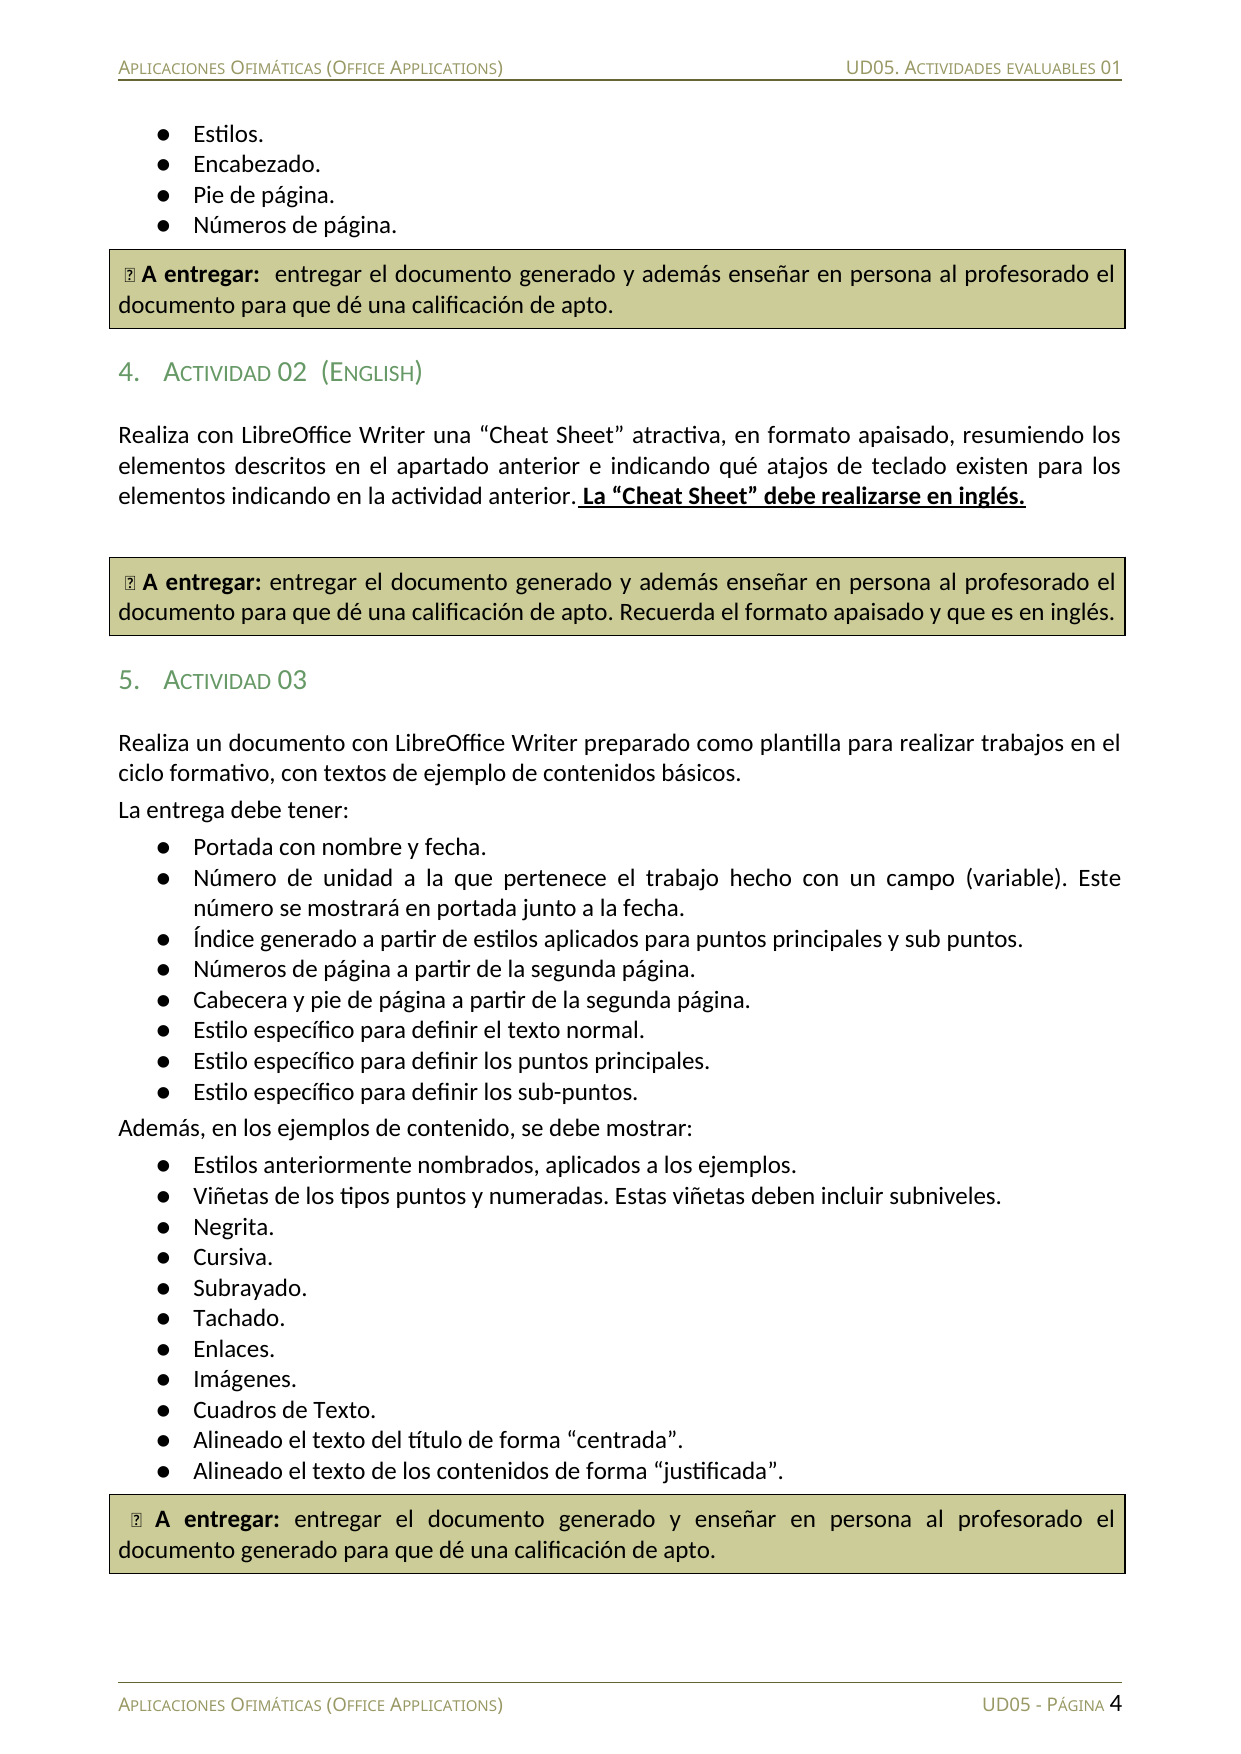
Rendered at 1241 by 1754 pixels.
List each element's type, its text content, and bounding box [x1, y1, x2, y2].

list Imágenes. [156, 1363, 1122, 1394]
list Alineado el texto del título de forma “centrada”. [156, 1424, 1122, 1455]
list Número de unidad a la que pertenece el trabajo hecho con un campo (variable). Este número se mostrará en portada junto a la fecha. [156, 862, 1122, 923]
list Índice generado a partir de estilos aplicados para puntos principales y sub puntos. [156, 923, 1122, 953]
list Pie de página. [156, 179, 1122, 209]
list Enlaces. [156, 1333, 1122, 1363]
text Realiza un documento con LibreOffice Writer preparado como plantilla para realizar trabajos en el ciclo formativo, con textos de ejemplo de contenidos básicos. [118, 727, 1122, 788]
list Alineado el texto de los contenidos de forma “justificada”. [156, 1455, 1122, 1485]
list Estilo específico para definir los sub-puntos. [156, 1076, 1122, 1106]
subtitle Actividad 03 [118, 661, 1122, 697]
list Tachado. [156, 1302, 1122, 1333]
list Estilo específico para definir los puntos principales. [156, 1045, 1122, 1076]
list Números de página a partir de la segunda página. [156, 953, 1122, 984]
list Cursiva. [156, 1241, 1122, 1272]
list Viñetas de los tipos puntos y numeradas. Estas viñetas deben incluir subniveles. [156, 1180, 1122, 1211]
text 📕 A entregar: entregar el documento generado y además enseñar en persona al profesorado el documento para que dé una calificación de apto. [110, 250, 1124, 328]
list Cabecera y pie de página a partir de la segunda página. [156, 984, 1122, 1014]
text La entrega debe tener: [118, 794, 1122, 825]
list Encabezado. [156, 148, 1122, 179]
list Cuadros de Texto. [156, 1394, 1122, 1424]
list Portada con nombre y fecha. [156, 831, 1122, 862]
text 📕 A entregar: entregar el documento generado y enseñar en persona al profesorado el documento generado para que dé una calificación de apto. [110, 1495, 1124, 1573]
list Estilos anteriormente nombrados, aplicados a los ejemplos. [156, 1149, 1122, 1180]
text 📕 A entregar: entregar el documento generado y además enseñar en persona al profesorado el documento para que dé una calificación de apto. Recuerda el formato apaisado y que es en inglés. [110, 558, 1124, 635]
subtitle Actividad 02 (English) [118, 353, 1122, 389]
list Negrita. [156, 1211, 1122, 1241]
text Además, en los ejemplos de contenido, se debe mostrar: [118, 1113, 1122, 1143]
list Subrayado. [156, 1272, 1122, 1302]
list Estilo específico para definir el texto normal. [156, 1014, 1122, 1045]
text Realiza con LibreOffice Writer una “Cheat Sheet” atractiva, en formato apaisado, resumiendo los elementos descritos en el apartado anterior e indicando qué atajos de teclado existen para los elementos indicando en la actividad anterior. La “Cheat Sheet” debe realizarse en inglés. [118, 419, 1122, 511]
list Números de página. [156, 209, 1122, 240]
list Estilos. [156, 118, 1122, 148]
